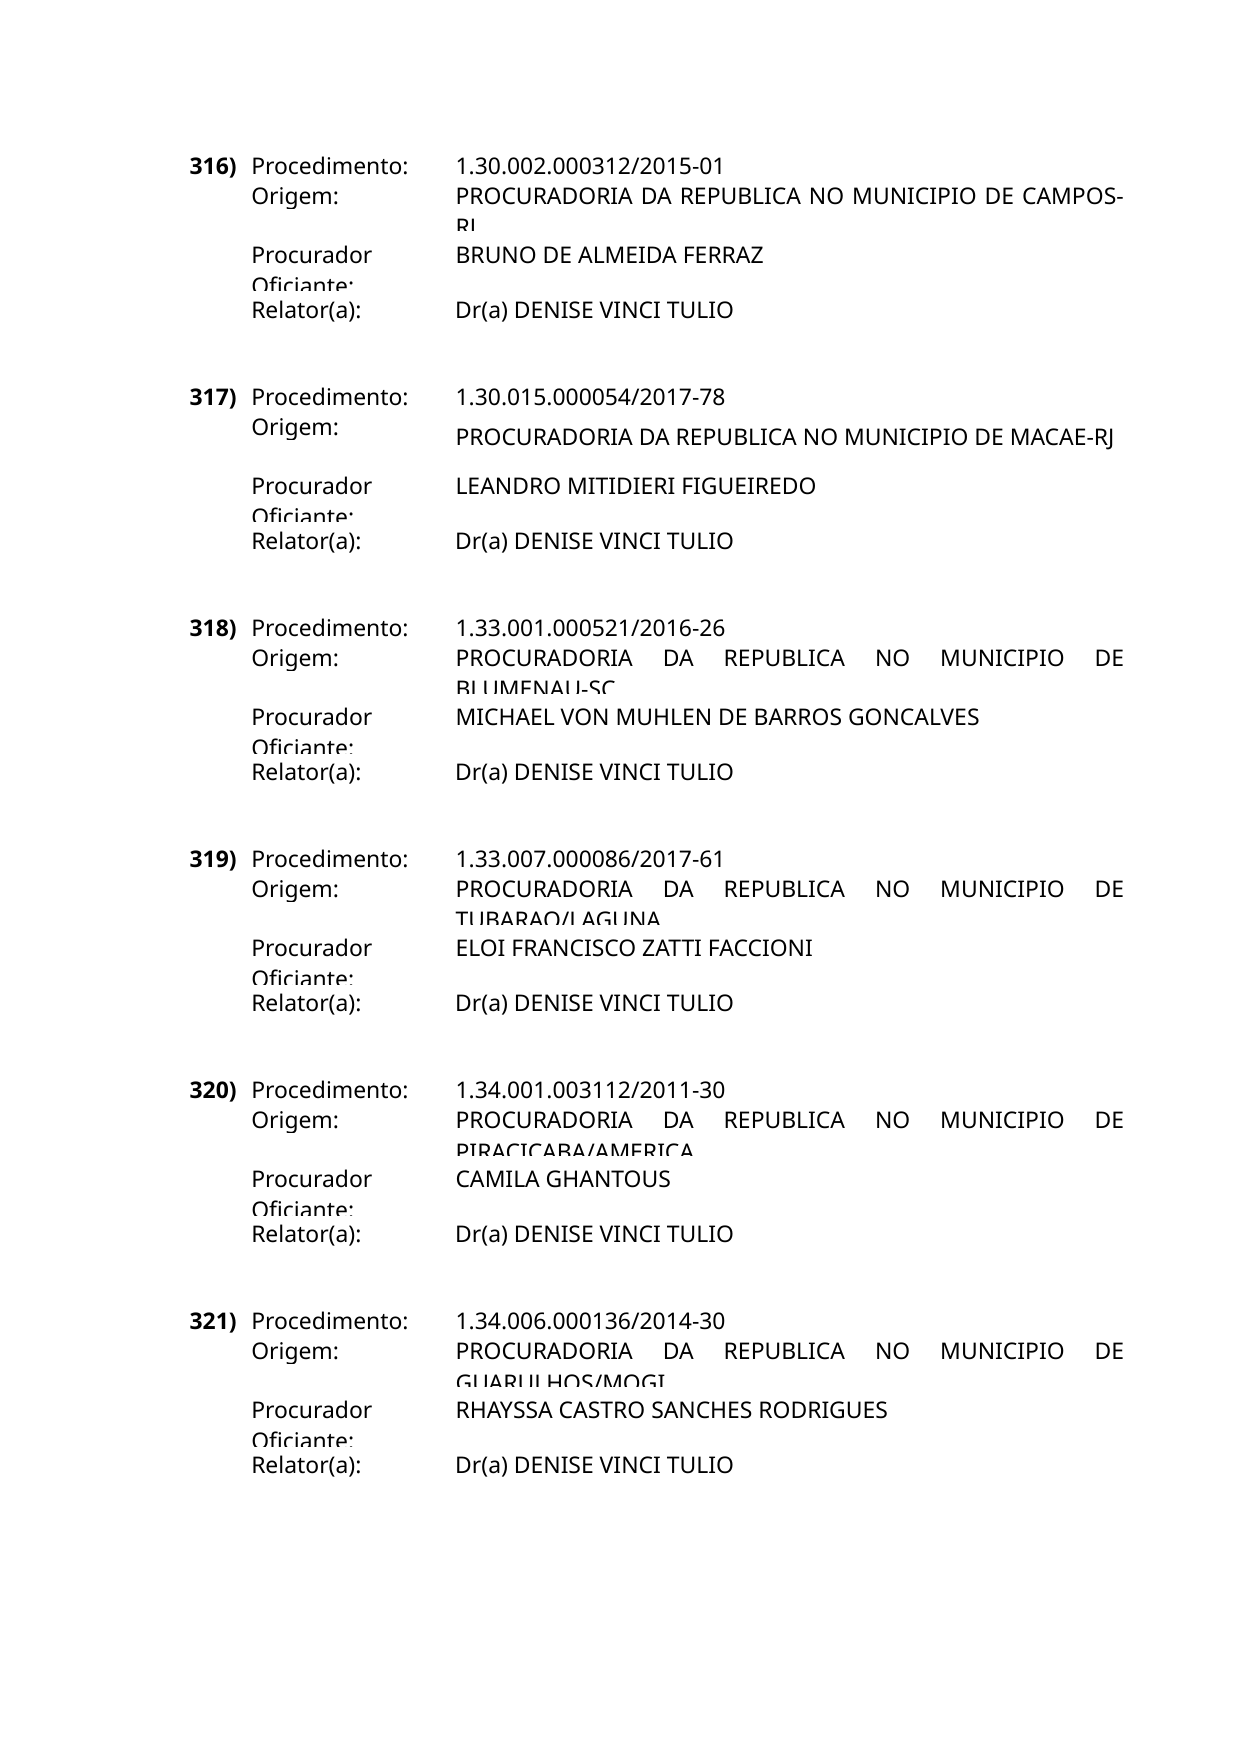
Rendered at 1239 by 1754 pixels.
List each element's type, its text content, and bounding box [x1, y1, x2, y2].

table_cell [1125, 440, 1239, 462]
table_cell [0, 932, 189, 983]
table_cell [251, 902, 455, 924]
table_cell [189, 1218, 251, 1248]
table_cell [1125, 932, 1239, 983]
table_cell [0, 924, 189, 932]
table_cell [0, 756, 189, 786]
table_cell [189, 231, 251, 238]
table_cell [0, 1248, 189, 1305]
table_header Relator(a): [251, 294, 455, 323]
table_cell [189, 1104, 251, 1133]
table_header Dr(a) DENISE VINCI TULIO [455, 1218, 1122, 1247]
table_cell [1125, 1386, 1239, 1394]
table_cell [1125, 843, 1239, 872]
table_cell Procedimento: [251, 1305, 455, 1334]
table_cell [0, 1133, 189, 1155]
table_cell [0, 381, 189, 409]
table_cell [455, 231, 1124, 238]
table_cell [189, 693, 251, 701]
table_cell [0, 1017, 189, 1074]
table_cell [189, 470, 251, 521]
table_cell [251, 462, 455, 469]
table_cell [189, 987, 251, 1017]
table_header [0, 0, 189, 150]
table_cell [1125, 1104, 1239, 1133]
table_cell [189, 1163, 251, 1214]
table_header Dr(a) DENISE VINCI TULIO [455, 525, 1122, 554]
table_header Dr(a) DENISE VINCI TULIO [455, 294, 1122, 323]
table_cell [189, 701, 251, 752]
table_cell 319) [189, 843, 251, 872]
table_cell [189, 1386, 251, 1394]
table_cell [455, 1386, 1124, 1394]
table_cell [0, 693, 189, 701]
table_cell [251, 786, 455, 843]
table_cell [189, 873, 251, 902]
table_cell [251, 1017, 455, 1074]
table_cell [1125, 1218, 1239, 1248]
table_cell [0, 440, 189, 462]
table_cell [189, 1155, 251, 1163]
table_header Relator(a): [251, 756, 455, 785]
table_cell [455, 924, 1124, 932]
table_cell [1125, 462, 1239, 469]
table_cell 1.34.006.000136/2014-30 [455, 1305, 1124, 1334]
table_cell [0, 1305, 189, 1334]
table_cell [0, 1394, 189, 1445]
table_cell [1125, 1449, 1239, 1479]
table_cell [455, 324, 1124, 381]
table_cell [1125, 873, 1239, 902]
table_cell [455, 1155, 1124, 1163]
table_cell [189, 294, 251, 324]
table_cell [1125, 1335, 1239, 1364]
table_header [455, 0, 1124, 150]
table_cell [189, 1133, 251, 1155]
table_cell [1125, 555, 1239, 612]
table_cell [0, 902, 189, 924]
table_cell [455, 1017, 1124, 1074]
table_cell [455, 1248, 1124, 1305]
table_cell [0, 294, 189, 324]
table_cell [189, 902, 251, 924]
table_cell [0, 987, 189, 1017]
table_cell CAMILA GHANTOUS [455, 1163, 1124, 1214]
table_cell 318) [189, 612, 251, 641]
table_cell [0, 843, 189, 872]
table_cell 1.30.015.000054/2017-78 [455, 381, 1124, 409]
table_cell [0, 612, 189, 641]
table_cell [1125, 1364, 1239, 1386]
table_cell BRUNO DE ALMEIDA FERRAZ [455, 239, 1124, 289]
table_cell PROCURADORIA DA REPUBLICA NO MUNICIPIO DE TUBARAO/LAGUNA [455, 873, 1124, 924]
table_cell [189, 932, 251, 983]
table_cell [0, 1386, 189, 1394]
table_cell [251, 231, 455, 238]
table_cell [1125, 294, 1239, 324]
table_cell ELOI FRANCISCO ZATTI FACCIONI [455, 932, 1124, 983]
table_cell [1125, 987, 1239, 1017]
table_cell 321) [189, 1305, 251, 1334]
table_cell [1125, 525, 1239, 555]
table_cell [0, 324, 189, 381]
table_cell Origem: [251, 180, 455, 208]
table_cell [189, 555, 251, 612]
table_cell [0, 1449, 189, 1479]
table_cell [1125, 180, 1239, 208]
table_header [189, 0, 251, 150]
table_cell [251, 209, 455, 231]
table_cell Origem: [251, 411, 455, 439]
table_cell [1125, 1074, 1239, 1103]
table_cell [1125, 902, 1239, 924]
table_header Dr(a) DENISE VINCI TULIO [455, 1449, 1122, 1478]
table_cell [0, 239, 189, 289]
table_cell [1125, 209, 1239, 231]
table_cell [0, 555, 189, 612]
table_cell [251, 671, 455, 693]
table_cell [251, 555, 455, 612]
table_cell [0, 1335, 189, 1364]
table_cell [0, 525, 189, 555]
table_cell PROCURADORIA DA REPUBLICA NO MUNICIPIO DE BLUMENAU-SC [455, 642, 1124, 693]
table_cell PROCURADORIA DA REPUBLICA NO MUNICIPIO DE CAMPOS-RJ [455, 180, 1124, 231]
table_cell [0, 411, 189, 439]
table_cell Procedimento: [251, 150, 455, 178]
table_cell 1.34.001.003112/2011-30 [455, 1074, 1124, 1103]
table_cell [1125, 786, 1239, 843]
table_cell [251, 440, 455, 462]
table_cell [0, 873, 189, 902]
table_cell 320) [189, 1074, 251, 1103]
table_cell [189, 1364, 251, 1386]
table_cell 1.33.007.000086/2017-61 [455, 843, 1124, 872]
table_cell 316) [189, 150, 251, 178]
table_cell [189, 209, 251, 231]
table_cell PROCURADORIA DA REPUBLICA NO MUNICIPIO DE GUARULHOS/MOGI [455, 1335, 1124, 1386]
table_cell [189, 239, 251, 289]
table_cell PROCURADORIA DA REPUBLICA NO MUNICIPIO DE MACAE-RJ [455, 411, 1124, 462]
table_cell [189, 1394, 251, 1445]
table_cell Procurador Oficiante: [251, 1394, 455, 1446]
table_cell [455, 693, 1124, 701]
table_cell Procedimento: [251, 381, 455, 409]
table_cell [0, 1104, 189, 1133]
table_cell 1.30.002.000312/2015-01 [455, 150, 1124, 178]
table_cell [1125, 1017, 1239, 1074]
table_cell [251, 1248, 455, 1305]
table_cell [0, 231, 189, 238]
table_cell Procedimento: [251, 612, 455, 641]
table_cell [189, 462, 251, 469]
table_cell [251, 1133, 455, 1155]
table_cell [0, 701, 189, 752]
table_cell [1125, 1163, 1239, 1214]
table_cell [455, 462, 1124, 469]
table_cell [1125, 1155, 1239, 1163]
table_header Relator(a): [251, 1449, 455, 1478]
table_cell [189, 786, 251, 843]
table_cell [1125, 671, 1239, 693]
table_cell [1125, 612, 1239, 641]
table_header [1125, 0, 1239, 150]
table_cell 1.33.001.000521/2016-26 [455, 612, 1124, 641]
table_cell [1125, 756, 1239, 786]
table_cell Procurador Oficiante: [251, 1163, 455, 1215]
table_cell [251, 924, 455, 932]
table_cell [0, 180, 189, 208]
table_cell [189, 1335, 251, 1364]
table_cell [189, 324, 251, 381]
table_cell 317) [189, 381, 251, 409]
table_cell [189, 1017, 251, 1074]
table_cell [455, 786, 1124, 843]
table_cell [189, 440, 251, 462]
table_cell [0, 786, 189, 843]
table_cell [0, 671, 189, 693]
table_cell [1125, 1305, 1239, 1334]
table_cell [189, 642, 251, 671]
table_cell [189, 1248, 251, 1305]
table_cell RHAYSSA CASTRO SANCHES RODRIGUES [455, 1394, 1124, 1445]
table_cell [189, 756, 251, 786]
table_header Relator(a): [251, 1218, 455, 1247]
table_cell [0, 462, 189, 469]
table_cell [189, 180, 251, 208]
table_cell [189, 1449, 251, 1479]
table_cell [251, 324, 455, 381]
table_cell [251, 693, 455, 701]
table_cell [0, 1364, 189, 1386]
table_header Relator(a): [251, 987, 455, 1016]
table_cell Origem: [251, 873, 455, 902]
table_cell [0, 1074, 189, 1103]
table_cell [1125, 239, 1239, 289]
table_cell [1125, 381, 1239, 409]
table_cell [1125, 642, 1239, 671]
table_cell [0, 1155, 189, 1163]
table_cell Origem: [251, 642, 455, 671]
table_cell Procurador Oficiante: [251, 470, 455, 522]
table_header [251, 0, 455, 150]
table_cell [0, 1163, 189, 1214]
table_cell [1125, 150, 1239, 178]
table_cell [1125, 470, 1239, 521]
table_cell Procurador Oficiante: [251, 932, 455, 984]
table_cell Procedimento: [251, 1074, 455, 1103]
table_cell [189, 525, 251, 555]
table_cell Origem: [251, 1335, 455, 1364]
table_cell [1125, 1133, 1239, 1155]
table_cell [1125, 1394, 1239, 1445]
table_cell Procedimento: [251, 843, 455, 872]
table_cell [251, 1364, 455, 1386]
table_cell [189, 924, 251, 932]
table_cell [251, 1155, 455, 1163]
table_cell Procurador Oficiante: [251, 239, 455, 291]
table_cell [0, 1218, 189, 1248]
table_cell [189, 671, 251, 693]
table_cell [251, 1386, 455, 1394]
table_cell [1125, 324, 1239, 381]
table_cell [1125, 411, 1239, 439]
table_cell MICHAEL VON MUHLEN DE BARROS GONCALVES [455, 701, 1124, 752]
table_cell [1125, 701, 1239, 752]
table_cell LEANDRO MITIDIERI FIGUEIREDO [455, 470, 1124, 521]
table_cell [0, 150, 189, 178]
table_cell [455, 555, 1124, 612]
table_cell [189, 411, 251, 439]
table_cell [1125, 924, 1239, 932]
table_cell [0, 642, 189, 671]
table_cell [1125, 231, 1239, 238]
table_cell [1125, 693, 1239, 701]
table_cell [1125, 1248, 1239, 1305]
table_header Dr(a) DENISE VINCI TULIO [455, 987, 1122, 1016]
table_cell Origem: [251, 1104, 455, 1133]
table_cell [0, 470, 189, 521]
table_cell Procurador Oficiante: [251, 701, 455, 753]
table_header Dr(a) DENISE VINCI TULIO [455, 756, 1122, 785]
table_header Relator(a): [251, 525, 455, 554]
table_cell PROCURADORIA DA REPUBLICA NO MUNICIPIO DE PIRACICABA/AMERICA [455, 1104, 1124, 1155]
table_cell [0, 209, 189, 231]
